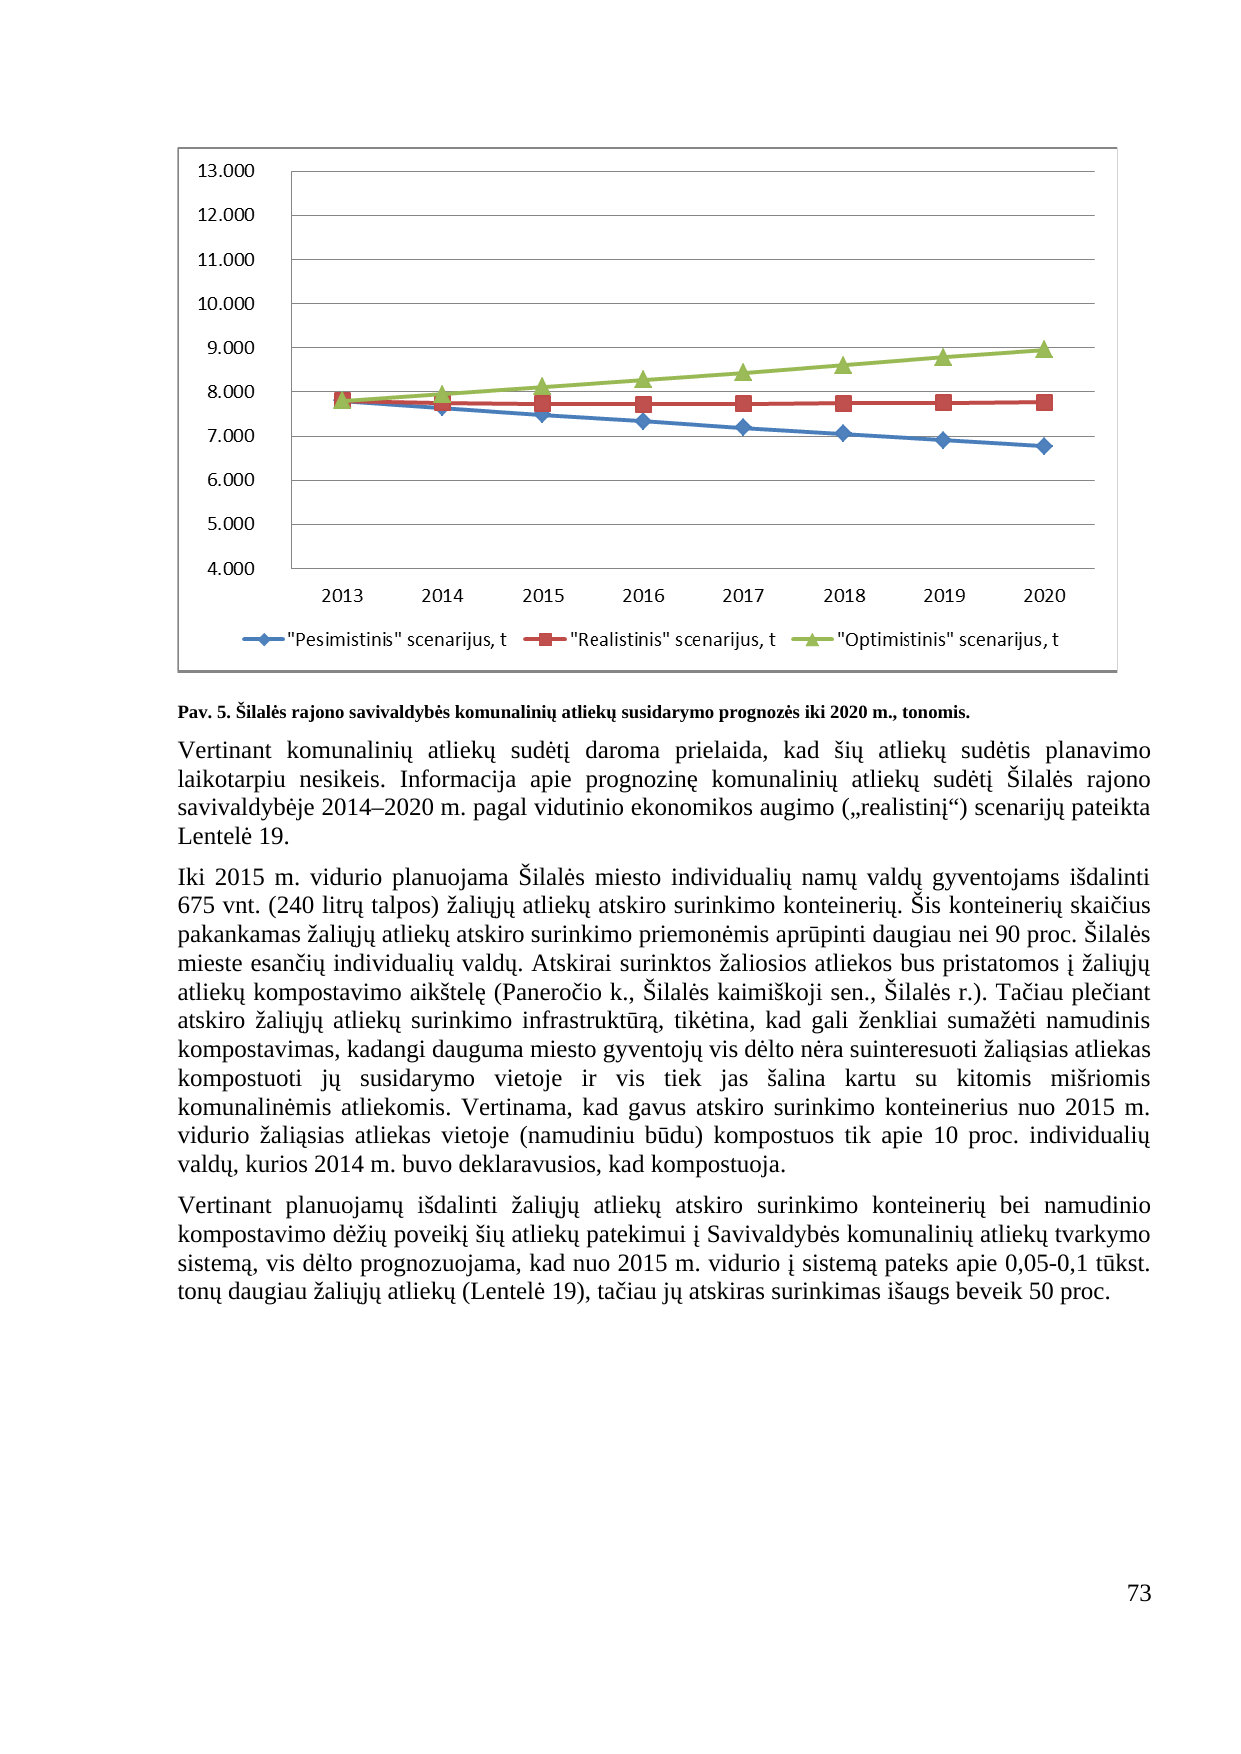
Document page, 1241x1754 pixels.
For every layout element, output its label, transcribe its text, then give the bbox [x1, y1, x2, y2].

text Iki 2015 m. vidurio planuojama Šilalės miesto individualių namų valdų gyventojams išdalinti 675 vnt. (240 litrų talpos) žaliųjų atliekų atskiro surinkimo konteinerių. Šis konteinerių skaičius pakankamas žaliųjų atliekų atskiro surinkimo priemonėmis aprūpinti daugiau nei 90 proc. Šilalės mieste esančių individualių valdų. Atskirai surinktos žaliosios atliekos bus pristatomos į žaliųjų atliekų kompostavimo aikštelę (Paneročio k., Šilalės kaimiškoji sen., Šilalės r.). Tačiau plečiant atskiro žaliųjų atliekų surinkimo infrastruktūrą, tikėtina, kad gali ženkliai sumažėti namudinis kompostavimas, kadangi dauguma miesto gyventojų vis dėlto nėra suinteresuoti žaliąsias atliekas kompostuoti jų susidarymo vietoje ir vis tiek jas šalina kartu su kitomis mišriomis komunalinėmis atliekomis. Vertinama, kad gavus atskiro surinkimo konteinerius nuo 2015 m. vidurio žaliąsias atliekas vietoje (namudiniu būdu) kompostuos tik apie 10 proc. individualių valdų, kurios 2014 m. buvo deklaravusios, kad kompostuoja. [177, 862, 1152, 1178]
text Pav. 5. Šilalės rajono savivaldybės komunalinių atliekų susidarymo prognozės iki 2020 m., tonomis. [177, 701, 1152, 723]
text Vertinant planuojamų išdalinti žaliųjų atliekų atskiro surinkimo konteinerių bei namudinio kompostavimo dėžių poveikį šių atliekų patekimui į Savivaldybės komunalinių atliekų tvarkymo sistemą, vis dėlto prognozuojama, kad nuo 2015 m. vidurio į sistemą pateks apie 0,05-0,1 tūkst. tonų daugiau žaliųjų atliekų (Lentelė 19), tačiau jų atskiras surinkimas išaugs beveik 50 proc. [177, 1190, 1152, 1305]
text Vertinant komunalinių atliekų sudėtį daroma prielaida, kad šių atliekų sudėtis planavimo laikotarpiu nesikeis. Informacija apie prognozinę komunalinių atliekų sudėtį Šilalės rajono savivaldybėje 2014–2020 m. pagal vidutinio ekonomikos augimo („realistinį“) scenarijų pateikta Lentelė 19. [177, 735, 1152, 850]
